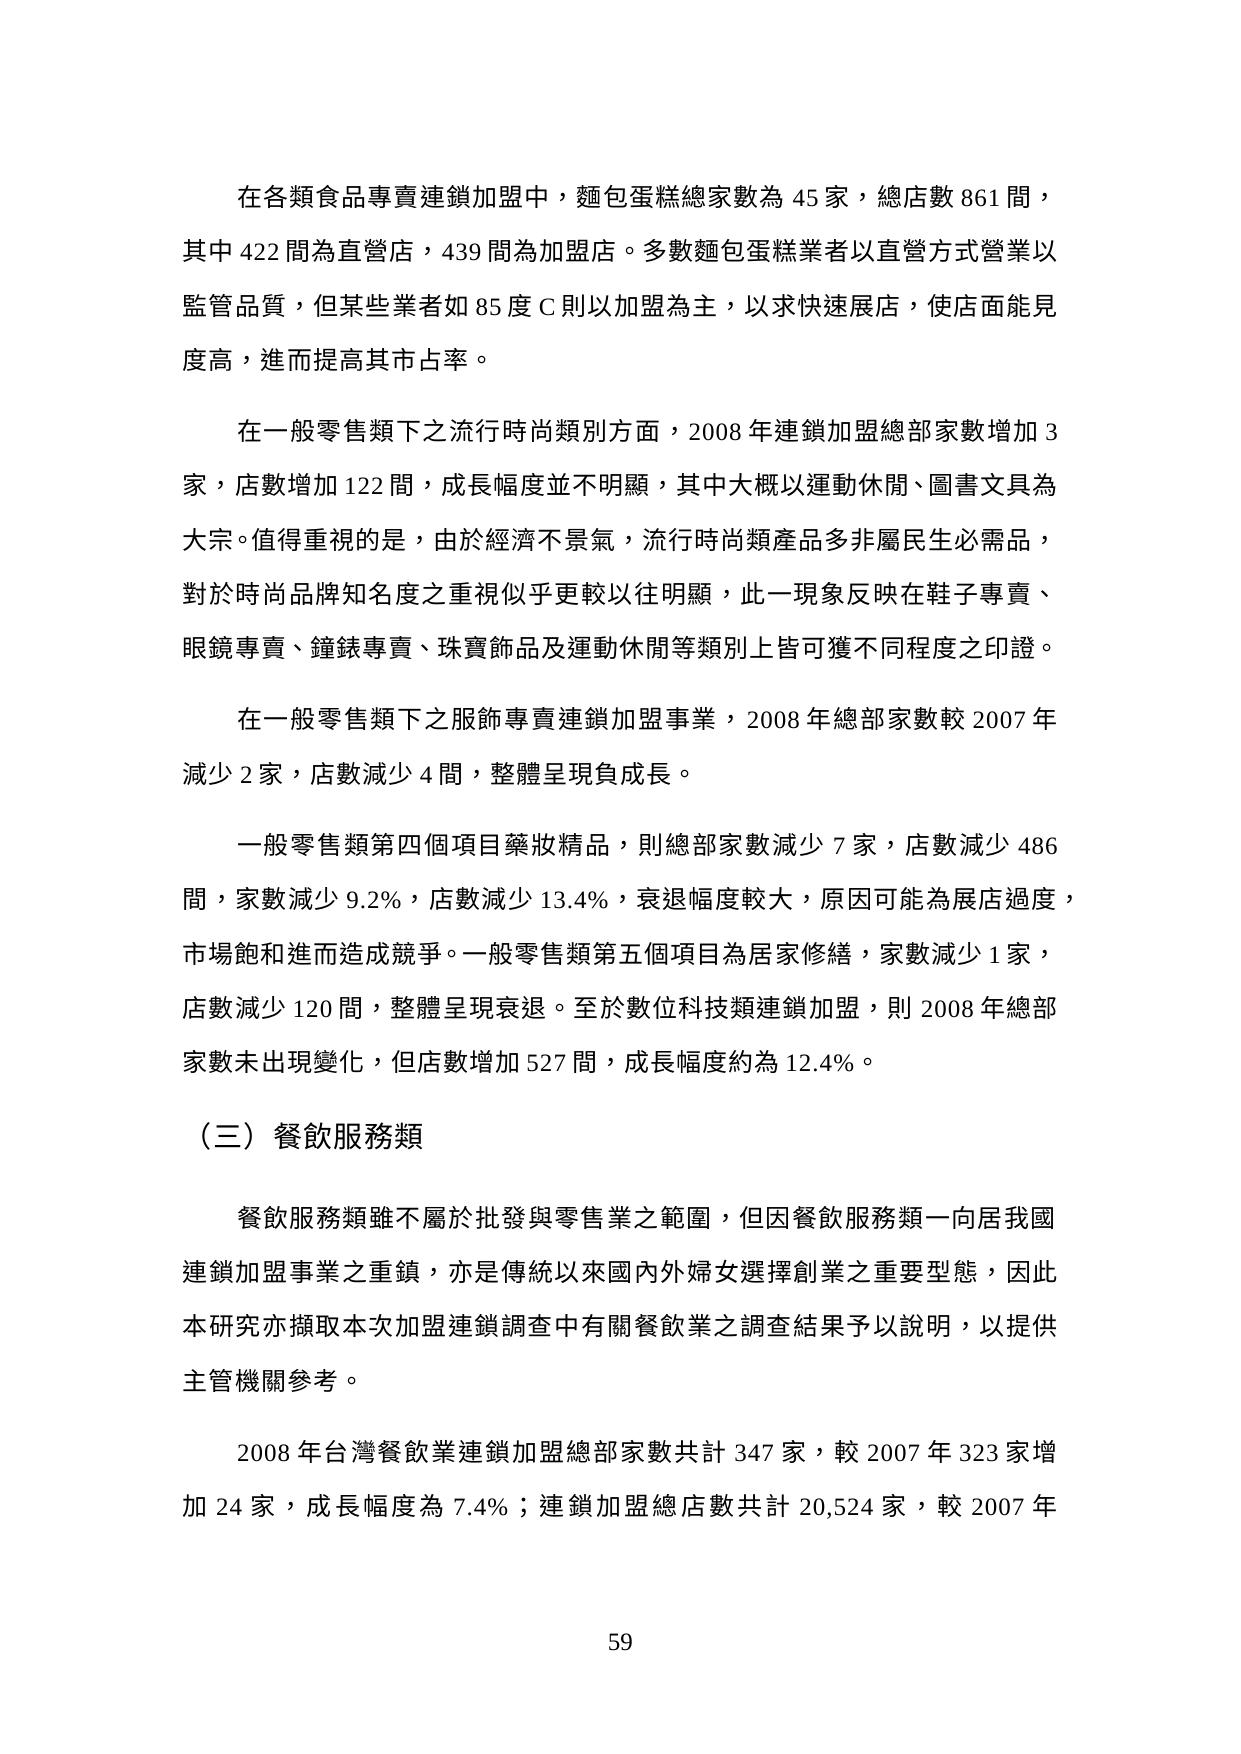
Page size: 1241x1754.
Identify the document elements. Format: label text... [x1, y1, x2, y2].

text 在一般零售類下之流行時尚類別方面，2008年連鎖加盟總部家數增加3家，店數增加122間，成長幅度並不明顯，其中大概以運動休閒、圖書文具為大宗。值得重視的是，由於經濟不景氣，流行時尚類產品多非屬民生必需品，對於時尚品牌知名度之重視似乎更較以往明顯，此一現象反映在鞋子專賣、 眼鏡專賣、鐘錶專賣、珠寶飾品及運動休閒等類別上皆可獲不同程度之印證。 [183, 411, 1058, 665]
text 在各類食品專賣連鎖加盟中，麵包蛋糕總家數為45家，總店數861間，其中422間為直營店，439間為加盟店。多數麵包蛋糕業者以直營方式營業以監管品質，但某些業者如85度C則以加盟為主，以求快速展店，使店面能見度高，進而提高其市占率。 [183, 177, 1058, 377]
text 2008年台灣餐飲業連鎖加盟總部家數共計347家，較2007年323家增加24家，成長幅度為7.4%；連鎖加盟總店數共計20,524家，較2007年 [183, 1432, 1058, 1523]
text 一般零售類第四個項目藥妝精品，則總部家數減少7家，店數減少486間，家數減少9.2%，店數減少13.4%，衰退幅度較大，原因可能為展店過度，市場飽和進而造成競爭。一般零售類第五個項目為居家修繕，家數減少1家，店數減少120間，整體呈現衰退。至於數位科技類連鎖加盟，則2008年總部家數未出現變化，但店數增加527間，成長幅度約為12.4%。 [183, 825, 1058, 1079]
text 在一般零售類下之服飾專賣連鎖加盟事業，2008年總部家數較2007年減少2家，店數減少4間，整體呈現負成長。 [183, 700, 1058, 791]
subtitle （三）餐飲服務類 [183, 1114, 1058, 1156]
text 餐飲服務類雖不屬於批發與零售業之範圍，但因餐飲服務類一向居我國連鎖加盟事業之重鎮，亦是傳統以來國內外婦女選擇創業之重要型態，因此本研究亦擷取本次加盟連鎖調查中有關餐飲業之調查結果予以說明，以提供主管機關參考。 [183, 1198, 1058, 1397]
